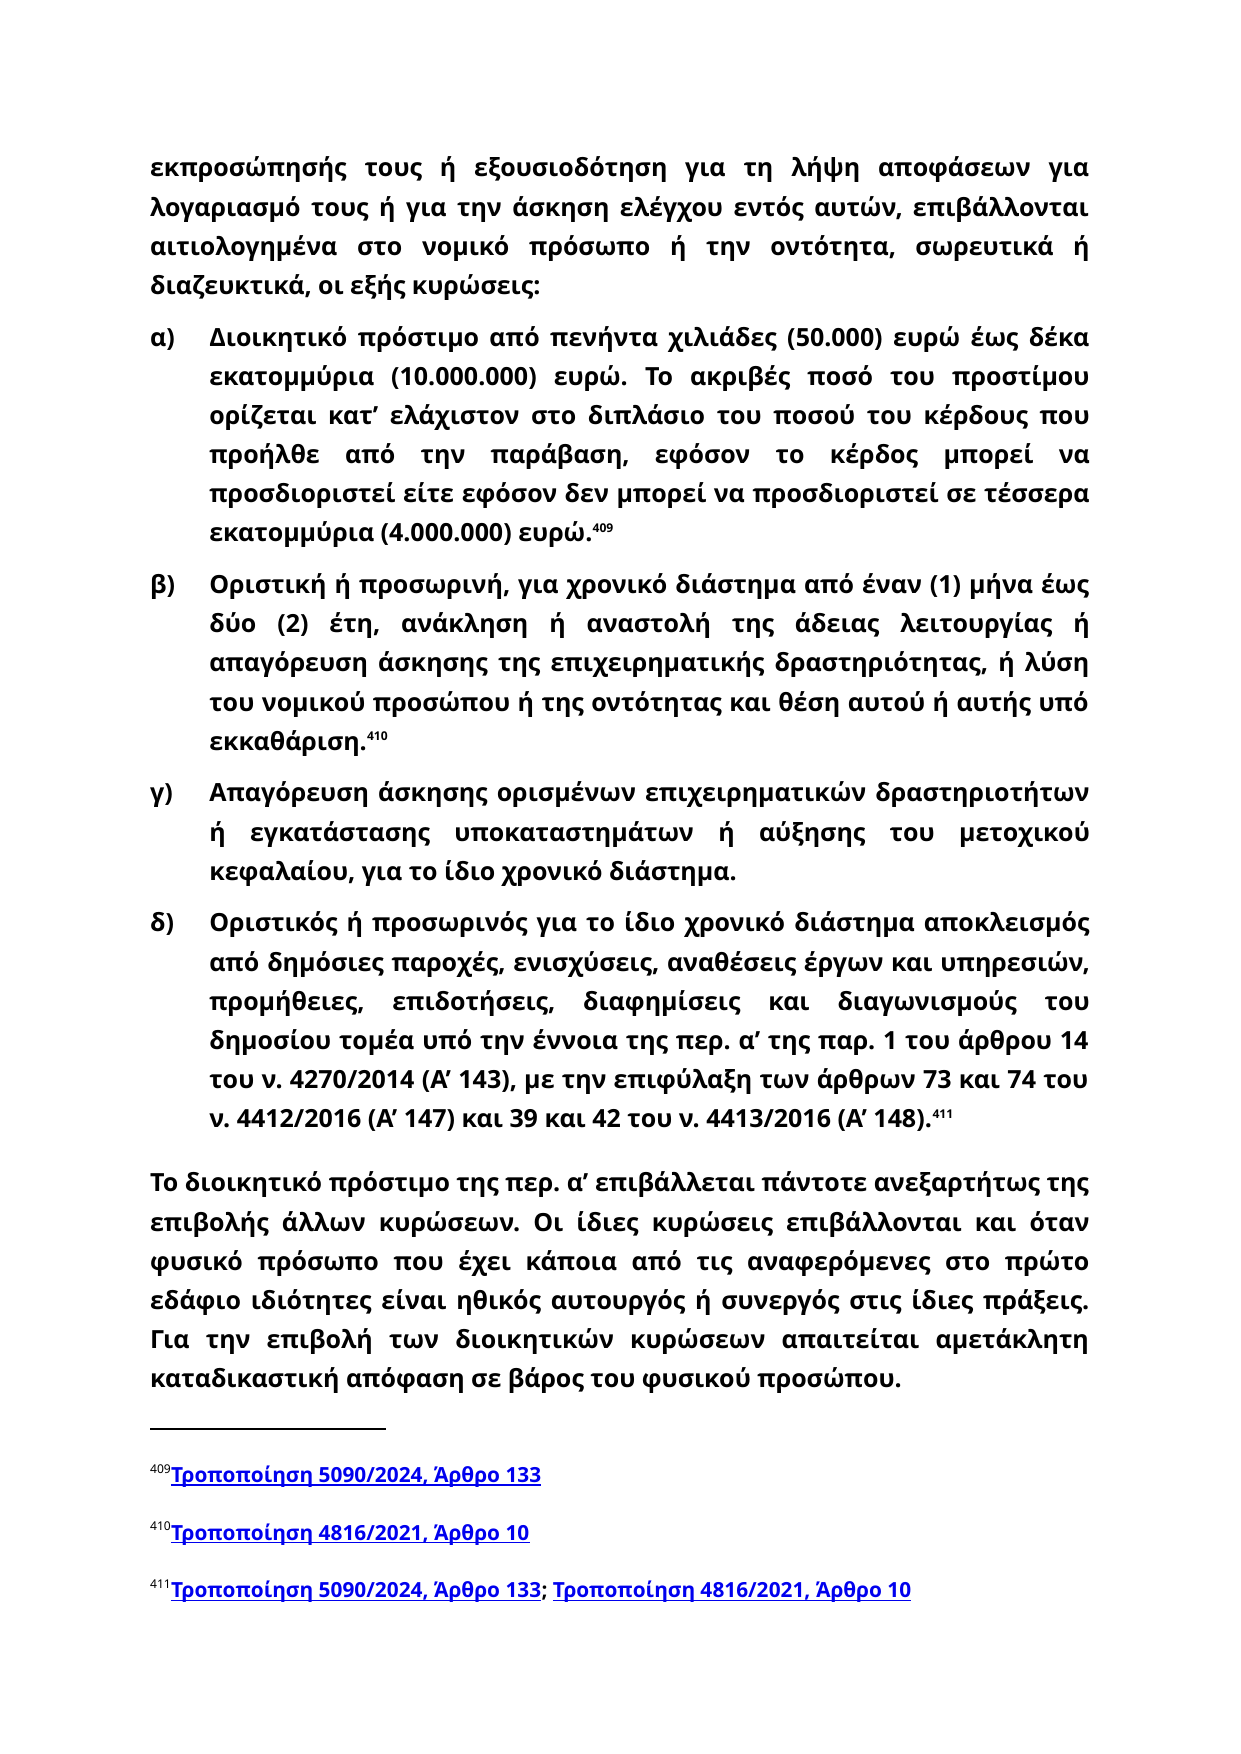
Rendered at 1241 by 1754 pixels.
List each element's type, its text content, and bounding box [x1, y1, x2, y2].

text Τροποποίηση 4816/2021, Άρθρο 10 [150, 1518, 1090, 1546]
text Τροποποίηση 5090/2024, Άρθρο 133 [150, 1460, 1090, 1489]
list γ) Απαγόρευση άσκησης ορισμένων επιχειρηματικών δραστηριοτήτων ή εγκατάστασης υποκαταστημάτων ή αύξησης του μετοχικού κεφαλαίου, για το ίδιο χρονικό διάστημα. [150, 775, 1090, 887]
list β) Οριστική ή προσωρινή, για χρονικό διάστημα από έναν (1) μήνα έως δύο (2) έτη, ανάκληση ή αναστολή της άδειας λειτουργίας ή απαγόρευση άσκησης της επιχειρηματικής δραστηριότητας, ή λύση του νομικού προσώπου ή της οντότητας και θέση αυτού ή αυτής υπό εκκαθάριση. [150, 567, 1090, 757]
text Τροποποίηση 5090/2024, Άρθρο 133; Τροποποίηση 4816/2021, Άρθρο 10 [150, 1576, 1090, 1604]
text Το διοικητικό πρόστιμο της περ. α’ επιβάλλεται πάντοτε ανεξαρτήτως της επιβολής άλλων κυρώσεων. Οι ίδιες κυρώσεις επιβάλλονται και όταν φυσικό πρόσωπο που έχει κάποια από τις αναφερόμενες στο πρώτο εδάφιο ιδιότητες είναι ηθικός αυτουργός ή συνεργός στις ίδιες πράξεις. Για την επιβολή των διοικητικών κυρώσεων απαιτείται αμετάκλητη καταδικαστική απόφαση σε βάρος του φυσικού προσώπου. [150, 1165, 1090, 1395]
list α) Διοικητικό πρόστιμο από πενήντα χιλιάδες (50.000) ευρώ έως δέκα εκατομμύρια (10.000.000) ευρώ. Το ακριβές ποσό του προστίμου ορίζεται κατ’ ελάχιστον στο διπλάσιο του ποσού του κέρδους που προήλθε από την παράβαση, εφόσον το κέρδος μπορεί να προσδιοριστεί είτε εφόσον δεν μπορεί να προσδιοριστεί σε τέσσερα εκατομμύρια (4.000.000) ευρώ. [150, 319, 1090, 549]
text εκπροσώπησής τους ή εξουσιοδότηση για τη λήψη αποφάσεων για λογαριασμό τους ή για την άσκηση ελέγχου εντός αυτών, επιβάλλονται αιτιολογημένα στο νομικό πρόσωπο ή την οντότητα, σωρευτικά ή διαζευκτικά, οι εξής κυρώσεις: [150, 150, 1090, 302]
list δ) Οριστικός ή προσωρινός για το ίδιο χρονικό διάστημα αποκλεισμός από δημόσιες παροχές, ενισχύσεις, αναθέσεις έργων και υπηρεσιών, προμήθειες, επιδοτήσεις, διαφημίσεις και διαγωνισμούς του δημοσίου τομέα υπό την έννοια της περ. α’ της παρ. 1 του άρθρου 14 του ν. 4270/2014 (Α’ 143), με την επιφύλαξη των άρθρων 73 και 74 του ν. 4412/2016 (Α’ 147) και 39 και 42 του ν. 4413/2016 (Α’ 148). [150, 905, 1090, 1135]
